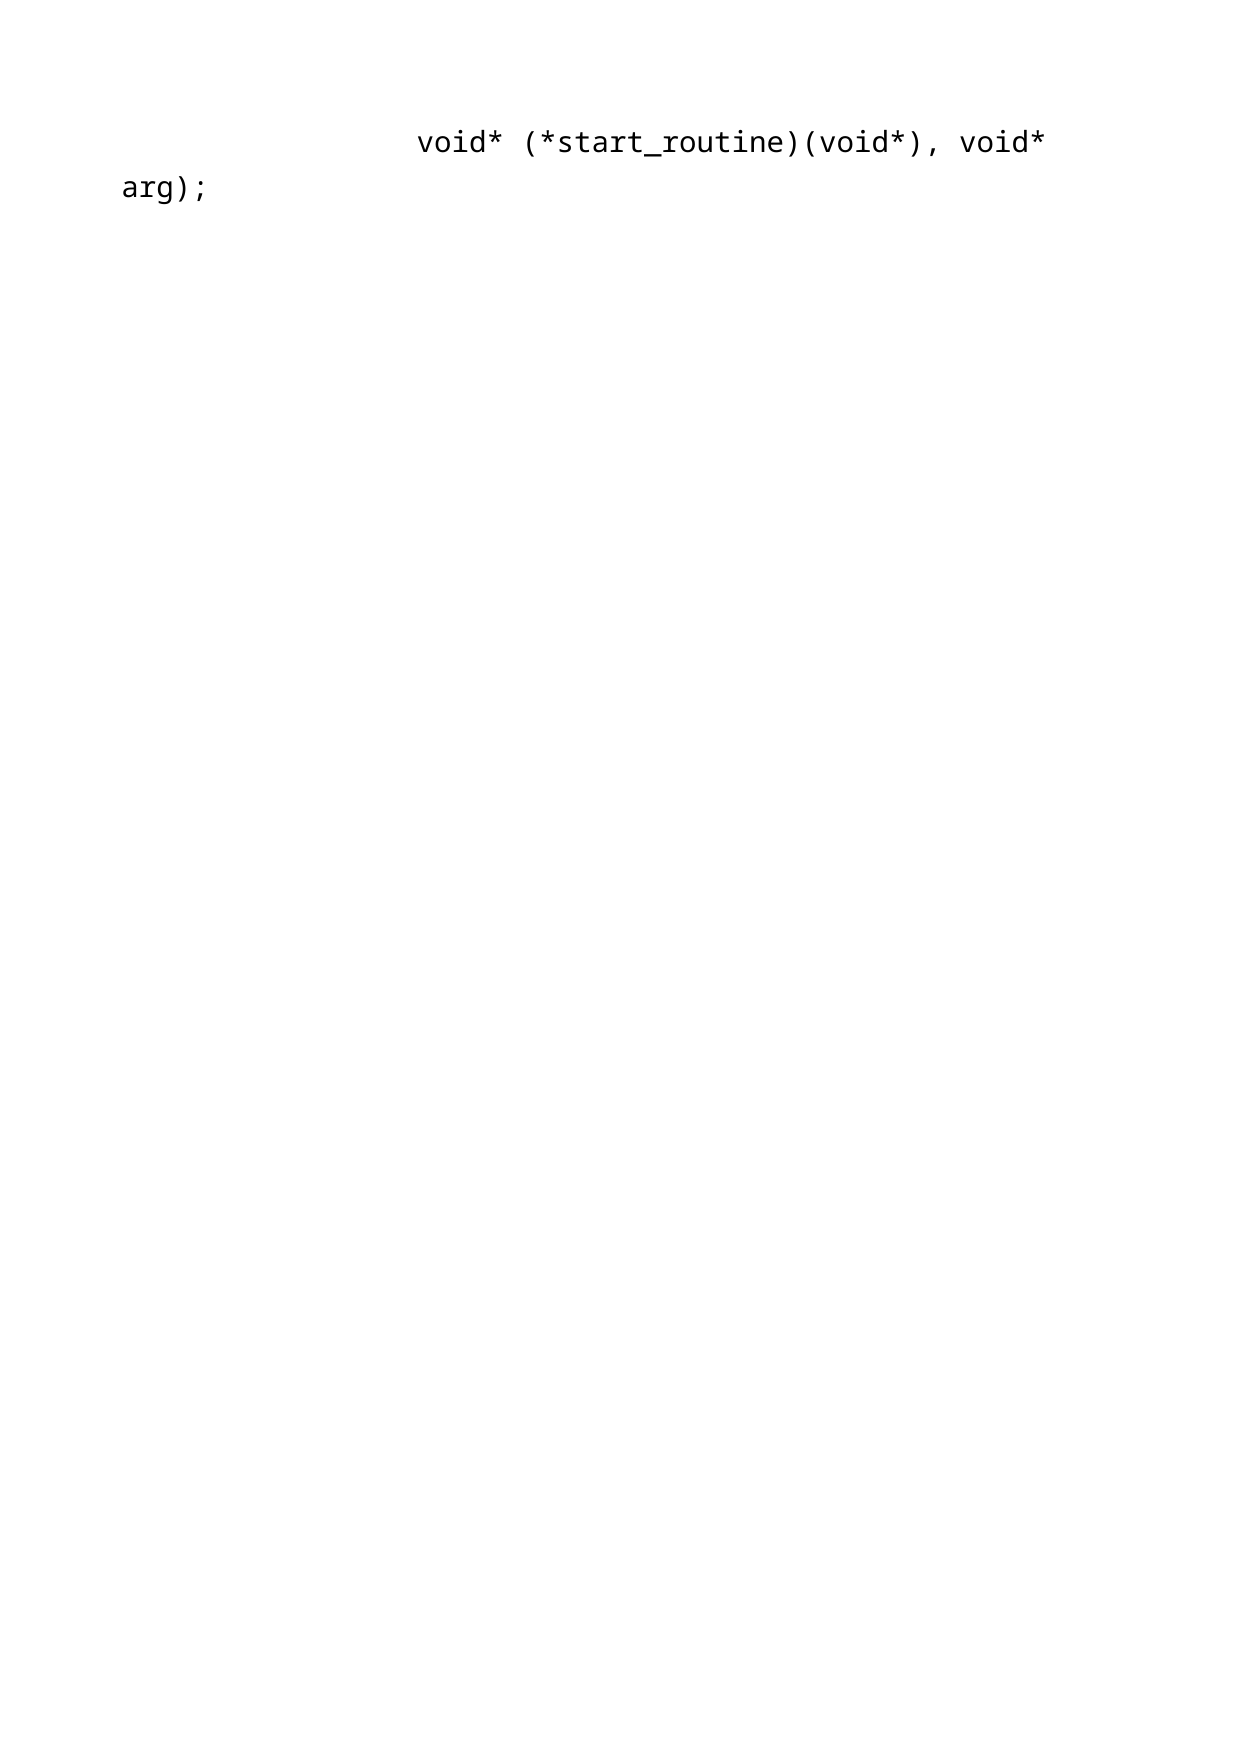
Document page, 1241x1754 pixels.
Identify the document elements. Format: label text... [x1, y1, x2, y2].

text void* (*start_routine)(void*), void* arg); [121, 121, 1119, 206]
